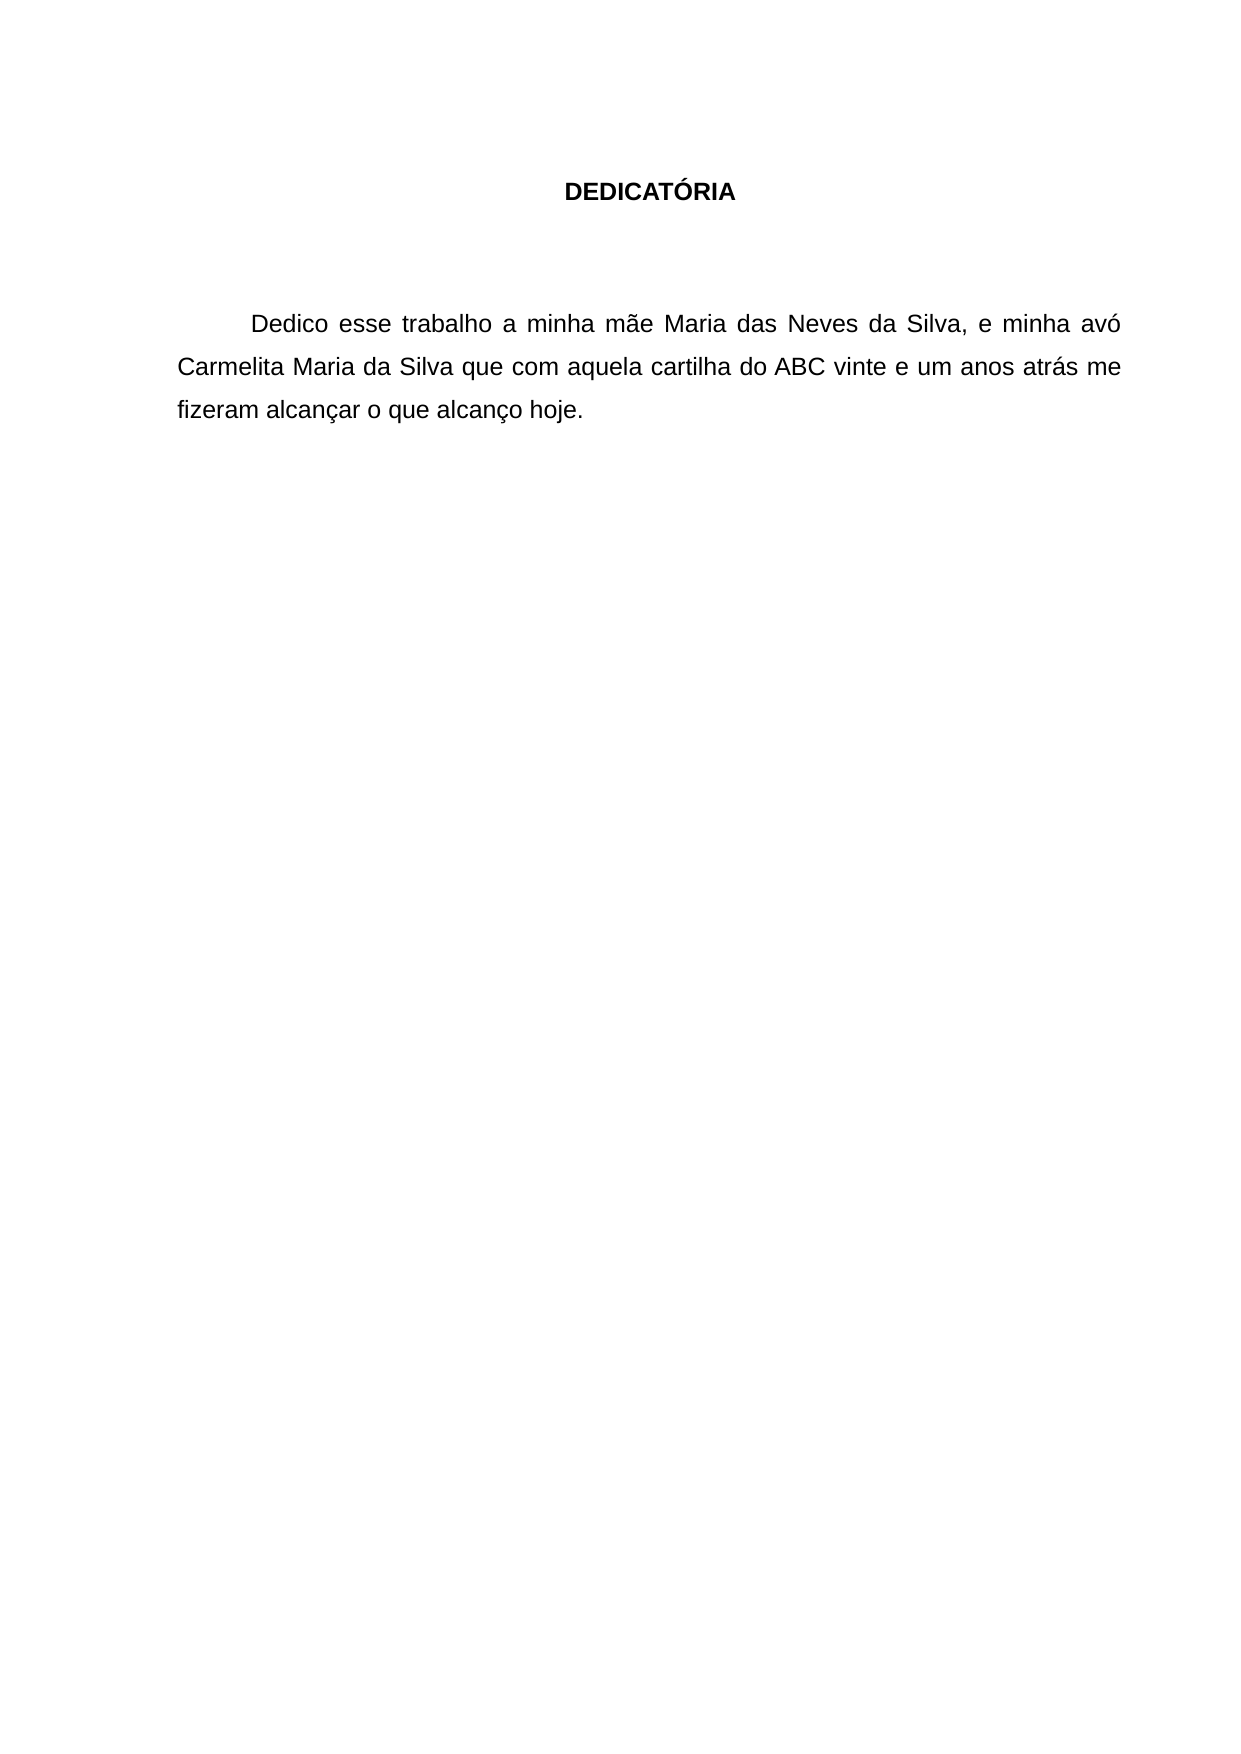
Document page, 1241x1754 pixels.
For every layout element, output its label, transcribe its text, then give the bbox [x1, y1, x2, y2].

text Dedico esse trabalho a minha mãe Maria das Neves da Silva, e minha avó Carmelita Maria da Silva que com aquela cartilha do ABC vinte e um anos atrás me fizeram alcançar o que alcanço hoje. [177, 309, 1123, 424]
text dedicatória [177, 177, 1123, 206]
